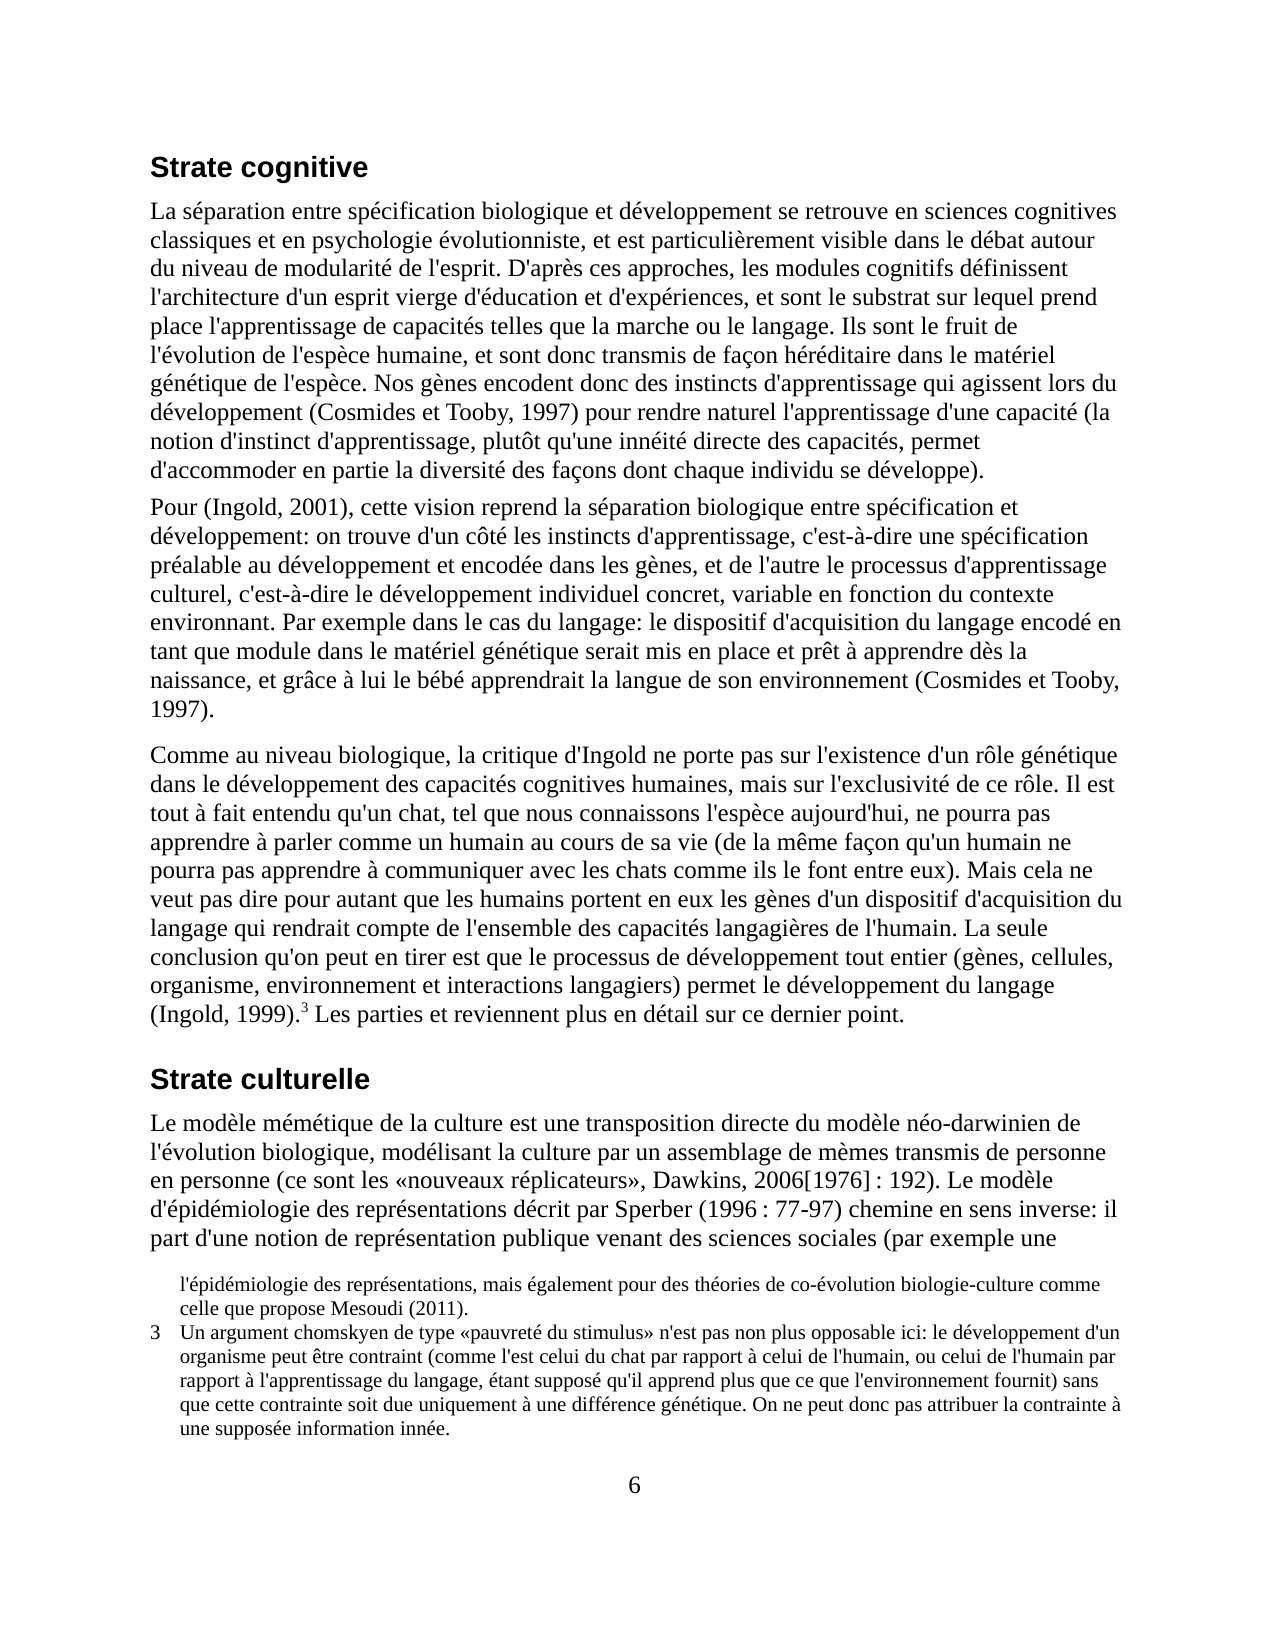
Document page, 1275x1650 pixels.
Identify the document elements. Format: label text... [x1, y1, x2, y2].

subtitle Strate cognitive [150, 150, 1125, 183]
text Comme au niveau biologique, la critique d'Ingold ne porte pas sur l'existence d'un rôle génétique dans le développement des capacités cognitives humaines, mais sur l'exclusivité de ce rôle. Il est tout à fait entendu qu'un chat, tel que nous connaissons l'espèce aujourd'hui, ne pourra pas apprendre à parler comme un humain au cours de sa vie (de la même façon qu'un humain ne pourra pas apprendre à communiquer avec les chats comme ils le font entre eux). Mais cela ne veut pas dire pour autant que les humains portent en eux les gènes d'un dispositif d'acquisition du langage qui rendrait compte de l'ensemble des capacités langagières de l'humain. La seule conclusion qu'on peut en tirer est que le processus de développement tout entier (gènes, cellules, organisme, environnement et interactions langagiers) permet le développement du langage (Ingold, 1999). Les parties et reviennent plus en détail sur ce dernier point. [150, 740, 1125, 1028]
subtitle Strate culturelle [150, 1062, 1125, 1095]
text Un argument chomskyen de type «pauvreté du stimulus» n'est pas non plus opposable ici: le développement d'un organisme peut être contraint (comme l'est celui du chat par rapport à celui de l'humain, ou celui de l'humain par rapport à l'apprentissage du langage, étant supposé qu'il apprend plus que ce que l'environnement fournit) sans que cette contrainte soit due uniquement à une différence génétique. On ne peut donc pas attribuer la contrainte à une supposée information innée. [150, 1320, 1125, 1440]
text La séparation entre spécification biologique et développement se retrouve en sciences cognitives classiques et en psychologie évolutionniste, et est particulièrement visible dans le débat autour du niveau de modularité de l'esprit. D'après ces approches, les modules cognitifs définissent l'architecture d'un esprit vierge d'éducation et d'expériences, et sont le substrat sur lequel prend place l'apprentissage de capacités telles que la marche ou le langage. Ils sont le fruit de l'évolution de l'espèce humaine, et sont donc transmis de façon héréditaire dans le matériel génétique de l'espèce. Nos gènes encodent donc des instincts d'apprentissage qui agissent lors du développement (Cosmides et Tooby, 1997) pour rendre naturel l'apprentissage d'une capacité (la notion d'instinct d'apprentissage, plutôt qu'une innéité directe des capacités, permet d'accommoder en partie la diversité des façons dont chaque individu se développe). [150, 196, 1125, 483]
text l'épidémiologie des représentations, mais également pour des théories de co-évolution biologie-culture comme celle que propose Mesoudi (2011). [150, 1272, 1125, 1320]
text Le modèle mémétique de la culture est une transposition directe du modèle néo-darwinien de l'évolution biologique, modélisant la culture par un assemblage de mèmes transmis de personne en personne (ce sont les «nouveaux réplicateurs», Dawkins, 2006[1976] : 192). Le modèle d'épidémiologie des représentations décrit par Sperber (1996 : 77‑97) chemine en sens inverse: il part d'une notion de représentation publique venant des sciences sociales (par exemple une [150, 1108, 1125, 1252]
text Pour (Ingold, 2001), cette vision reprend la séparation biologique entre spécification et développement: on trouve d'un côté les instincts d'apprentissage, c'est-à-dire une spécification préalable au développement et encodée dans les gènes, et de l'autre le processus d'apprentissage culturel, c'est-à-dire le développement individuel concret, variable en fonction du contexte environnant. Par exemple dans le cas du langage: le dispositif d'acquisition du langage encodé en tant que module dans le matériel génétique serait mis en place et prêt à apprendre dès la naissance, et grâce à lui le bébé apprendrait la langue de son environnement (Cosmides et Tooby, 1997). [150, 492, 1125, 722]
